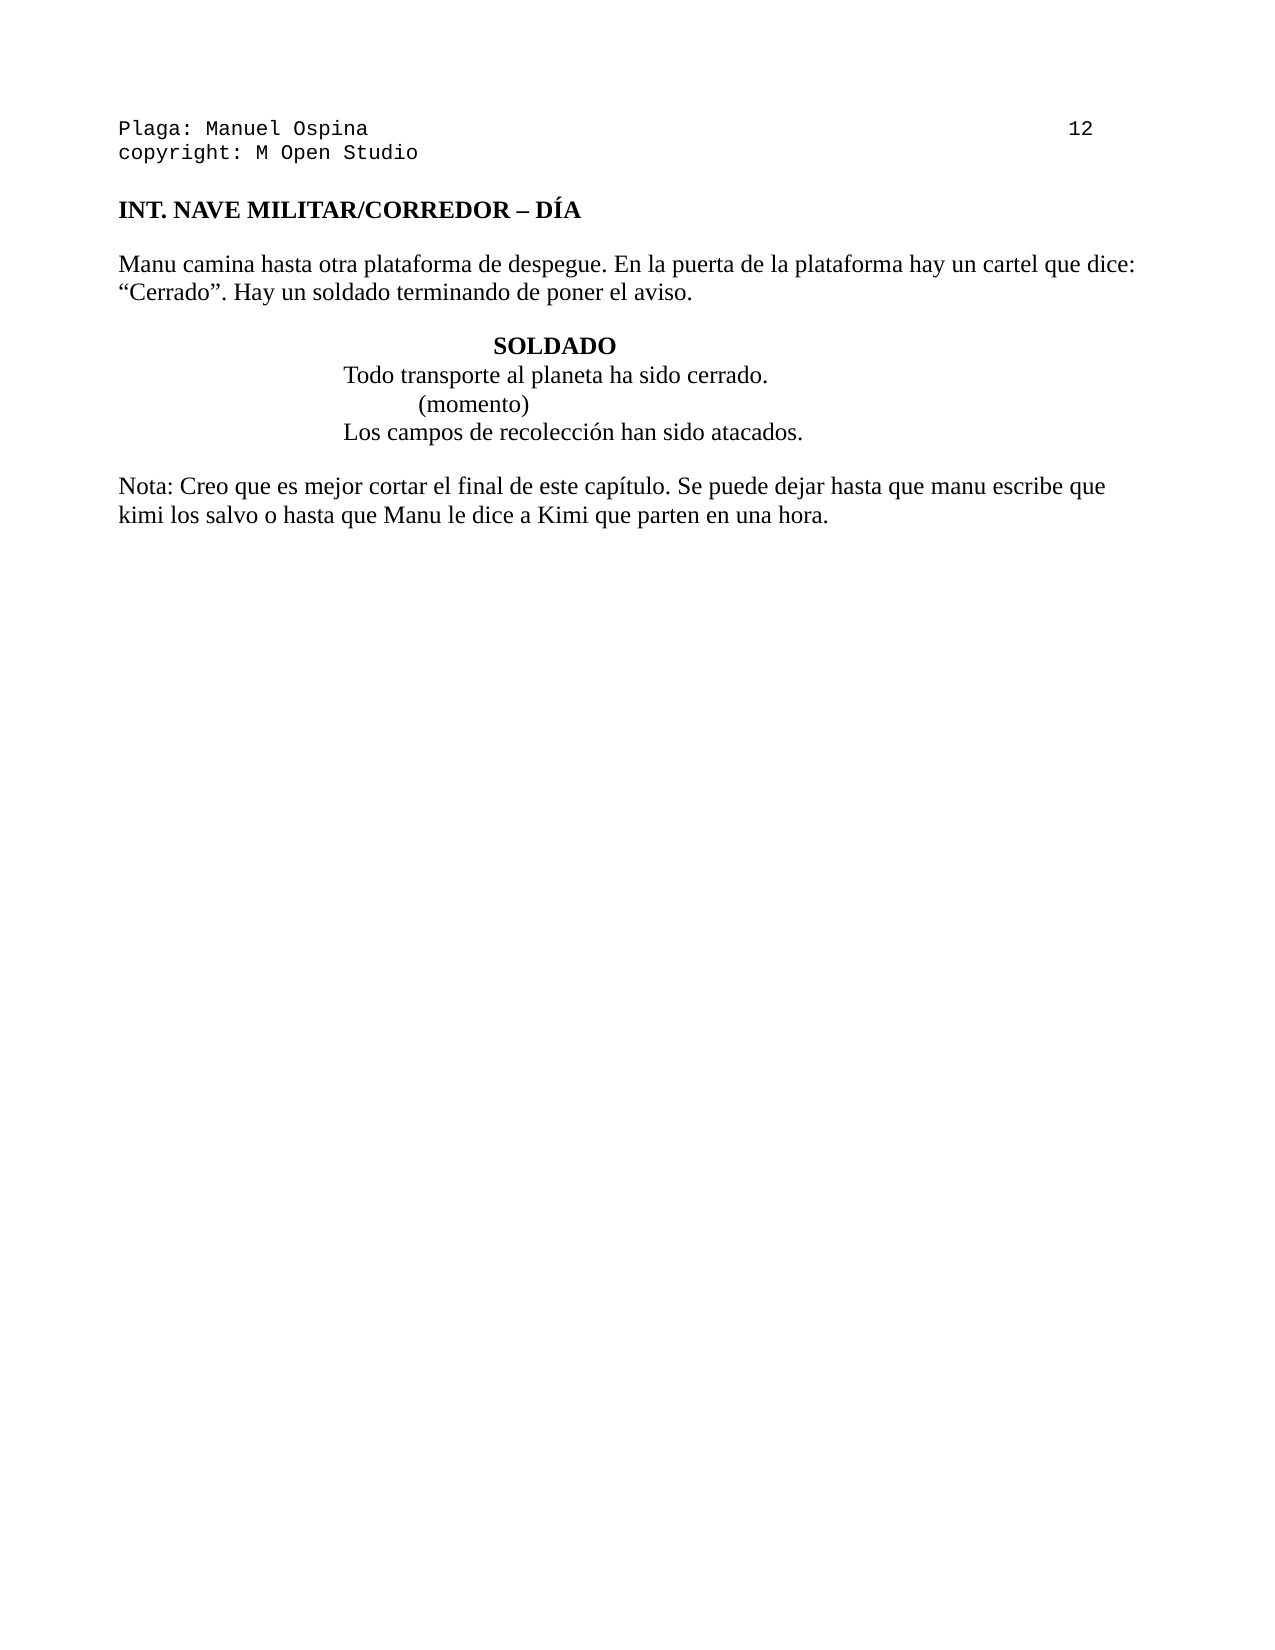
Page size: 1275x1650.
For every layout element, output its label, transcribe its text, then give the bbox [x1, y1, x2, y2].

text Todo transporte al planeta ha sido cerrado. [343, 360, 1007, 389]
text Int. Nave militar/corredor – día [118, 195, 1157, 224]
text (momento) [418, 389, 932, 417]
text Manu camina hasta otra plataforma de despegue. En la puerta de la plataforma hay un cartel que dice: “Cerrado”. Hay un soldado terminando de poner el aviso. [118, 249, 1157, 306]
text Los campos de recolección han sido atacados. [343, 417, 1007, 446]
text Nota: Creo que es mejor cortar el final de este capítulo. Se puede dejar hasta que manu escribe que kimi los salvo o hasta que Manu le dice a Kimi que parten en una hora. [118, 471, 1157, 529]
text Soldado [493, 331, 1007, 360]
